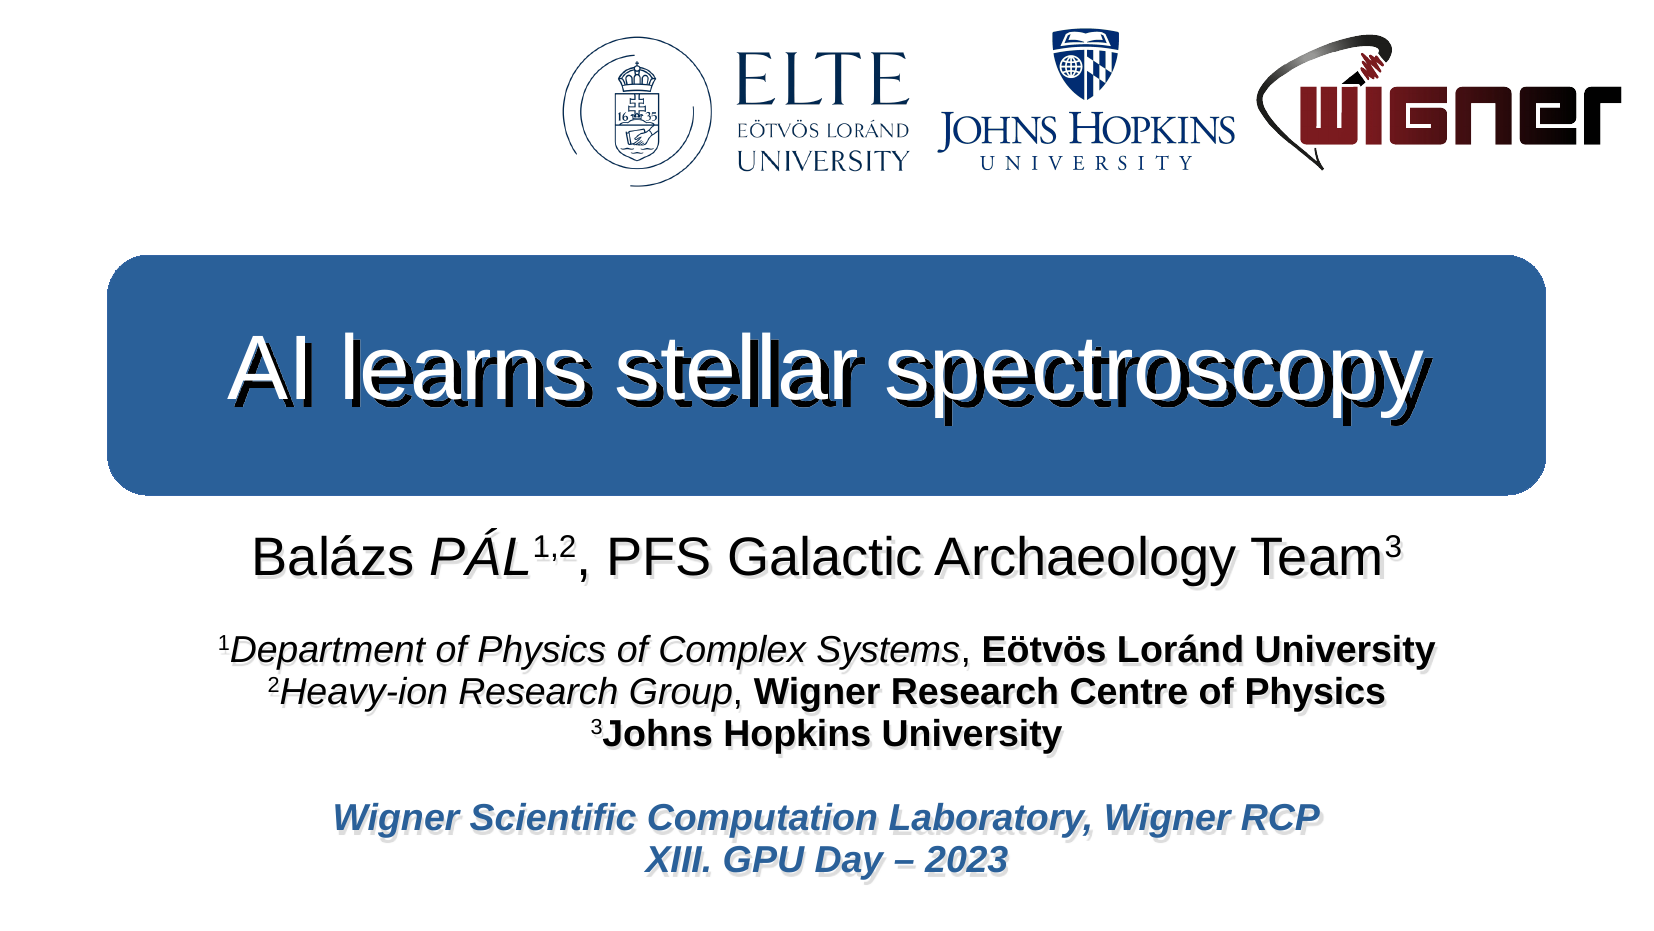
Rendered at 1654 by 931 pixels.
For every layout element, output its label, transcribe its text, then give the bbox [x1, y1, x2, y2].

text_box Balázs PÁL1,2, PFS Galactic Archaeology Team3 1Department of Physics of Complex Systems, Eötvös Loránd University 2Heavy-ion Research Group, Wigner Research Centre of Physics 3Johns Hopkins University Wigner Scientific Computation Laboratory, Wigner RCP XIII. GPU Day – 2023 [82, 446, 1571, 901]
text_box [107, 255, 1546, 446]
picture [1247, 27, 1633, 177]
picture [930, 13, 1241, 189]
picture [562, 36, 910, 187]
title AI learns stellar spectroscopy [121, 284, 1532, 446]
